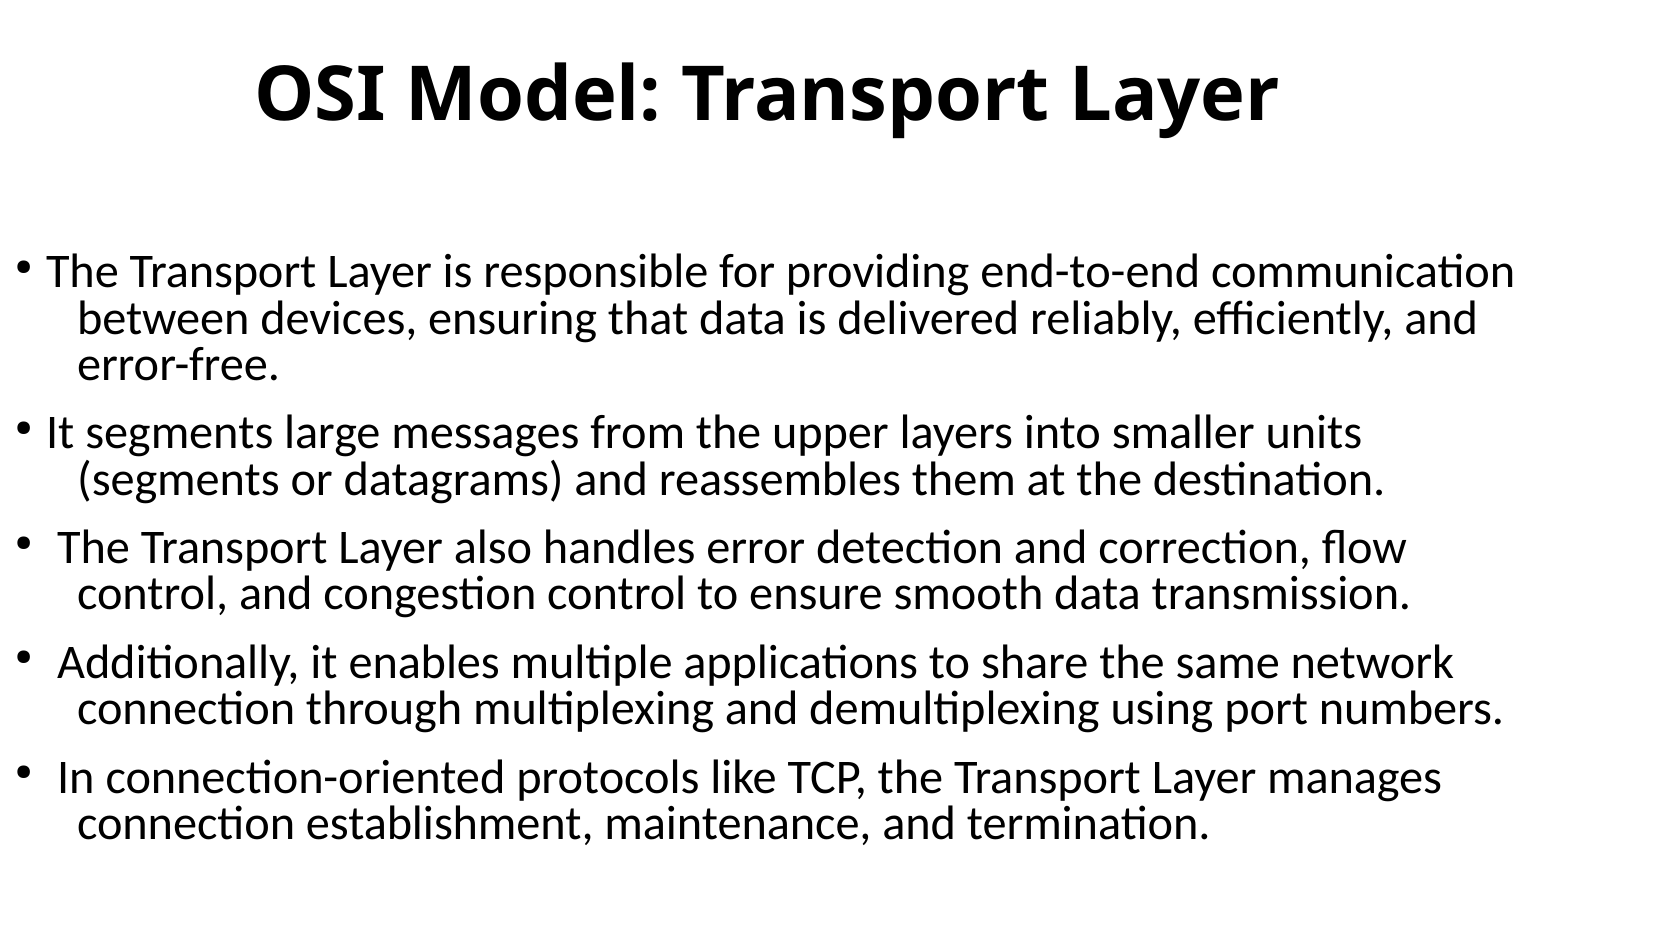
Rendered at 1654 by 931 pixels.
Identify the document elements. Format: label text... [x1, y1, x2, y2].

title OSI Model: Transport Layer [0, 36, 1536, 155]
list The Transport Layer is responsible for providing end-to-end communication between devices, ensuring that data is delivered reliably, efficiently, and error-free. It segments large messages from the upper layers into smaller units (segments or datagrams) and reassembles them at the destination. The Transport Layer also handles error detection and correction, flow control, and congestion control to ensure smooth data transmission. Additionally, it enables multiple applications to share the same network connection through multiplexing and demultiplexing using port numbers. In connection-oriented protocols like TCP, the Transport Layer manages connection establishment, maintenance, and termination. [0, 243, 1536, 864]
